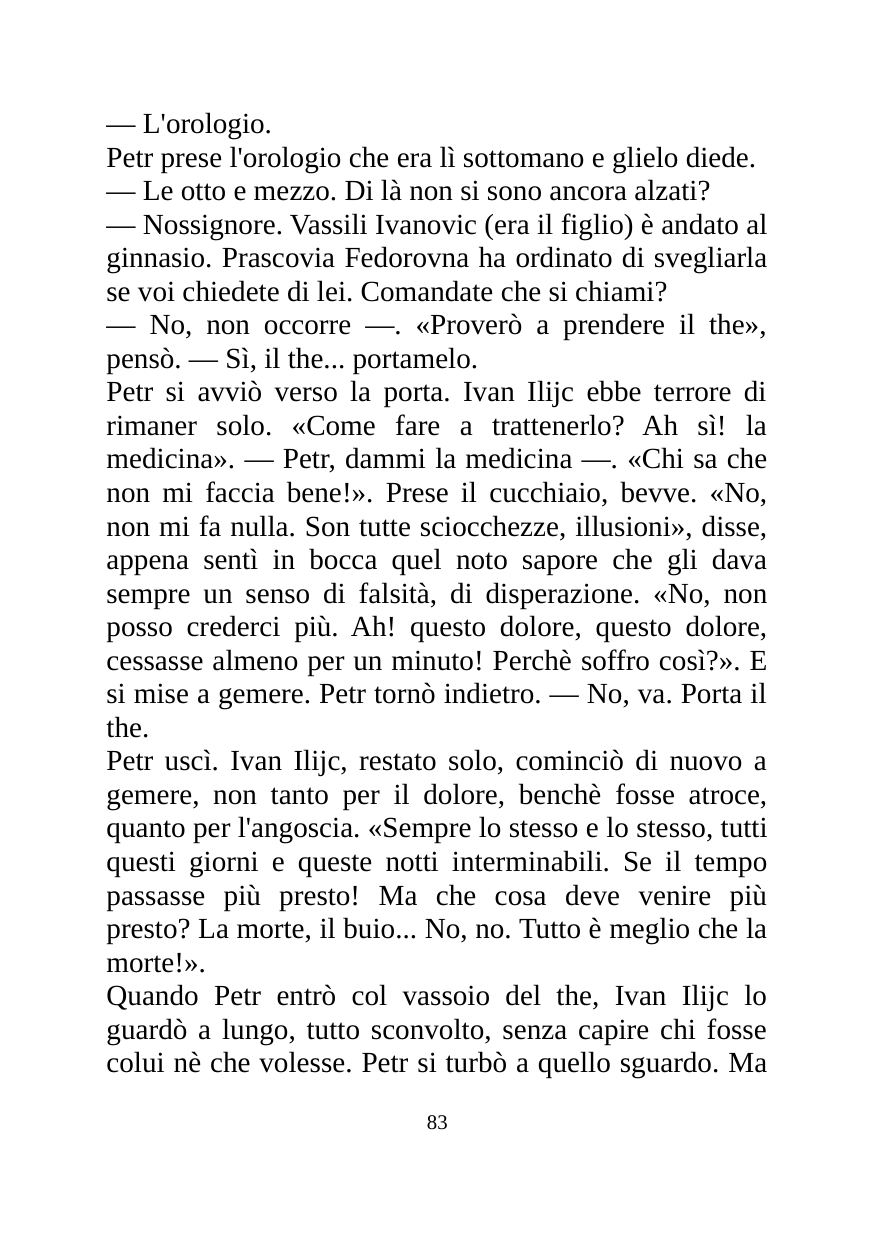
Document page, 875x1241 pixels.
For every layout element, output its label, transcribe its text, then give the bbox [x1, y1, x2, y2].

text Petr si avviò verso la porta. Ivan Ilijc ebbe terrore di rimaner solo. «Come fare a trattenerlo? Ah sì! la medicina». — Petr, dammi la medicina —. «Chi sa che non mi faccia bene!». Prese il cucchiaio, bevve. «No, non mi fa nulla. Son tutte sciocchezze, illusioni», disse, appena sentì in bocca quel noto sapore che gli dava sempre un senso di falsità, di disperazione. «No, non posso crederci più. Ah! questo dolore, questo dolore, cessasse almeno per un minuto! Perchè soffro così?». E si mise a gemere. Petr tornò indietro. — No, va. Porta il the. [106, 374, 768, 743]
text Quando Petr entrò col vassoio del the, Ivan Ilijc lo guardò a lungo, tutto sconvolto, senza capire chi fosse colui nè che volesse. Petr si turbò a quello sguardo. Ma [106, 978, 768, 1079]
text — L'orologio. [106, 106, 768, 140]
text — Le otto e mezzo. Di là non si sono ancora alzati? [106, 173, 768, 207]
text Petr uscì. Ivan Ilijc, restato solo, cominciò di nuovo a gemere, non tanto per il dolore, benchè fosse atroce, quanto per l'angoscia. «Sempre lo stesso e lo stesso, tutti questi giorni e queste notti interminabili. Se il tempo passasse più presto! Ma che cosa deve venire più presto? La morte, il buio... No, no. Tutto è meglio che la morte!». [106, 743, 768, 978]
text Petr prese l'orologio che era lì sottomano e glielo diede. [106, 140, 768, 173]
text — No, non occorre —. «Proverò a prendere il the», pensò. — Sì, il the... portamelo. [106, 307, 768, 374]
text — Nossignore. Vassili Ivanovic (era il figlio) è andato al ginnasio. Prascovia Fedorovna ha ordinato di svegliarla se voi chiedete di lei. Comandate che si chiami? [106, 207, 768, 307]
